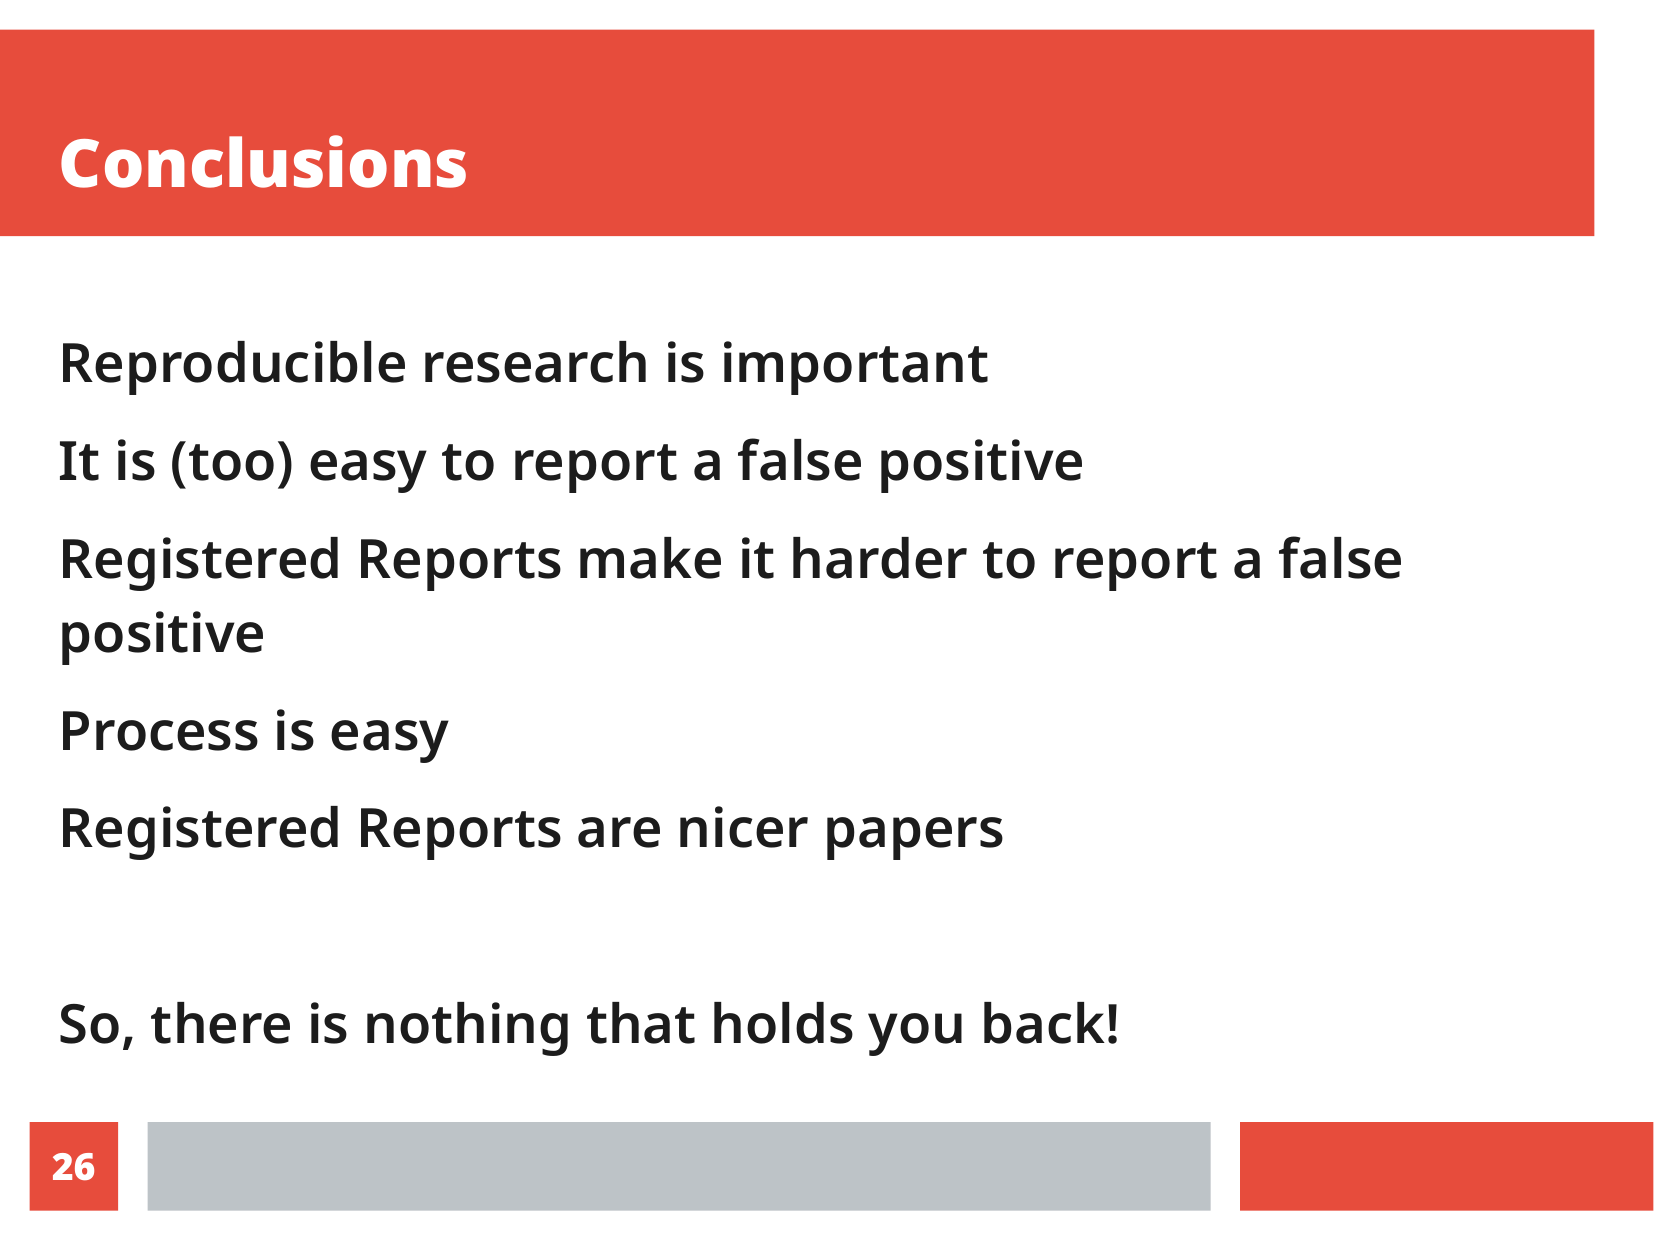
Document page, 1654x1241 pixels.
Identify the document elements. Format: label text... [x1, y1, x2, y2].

list Reproducible research is important It is (too) easy to report a false positive Registered Reports make it harder to report a false positive Process is easy Registered Reports are nicer papers So, there is nothing that holds you back! [59, 324, 1565, 1093]
title Conclusions [59, 59, 1595, 207]
